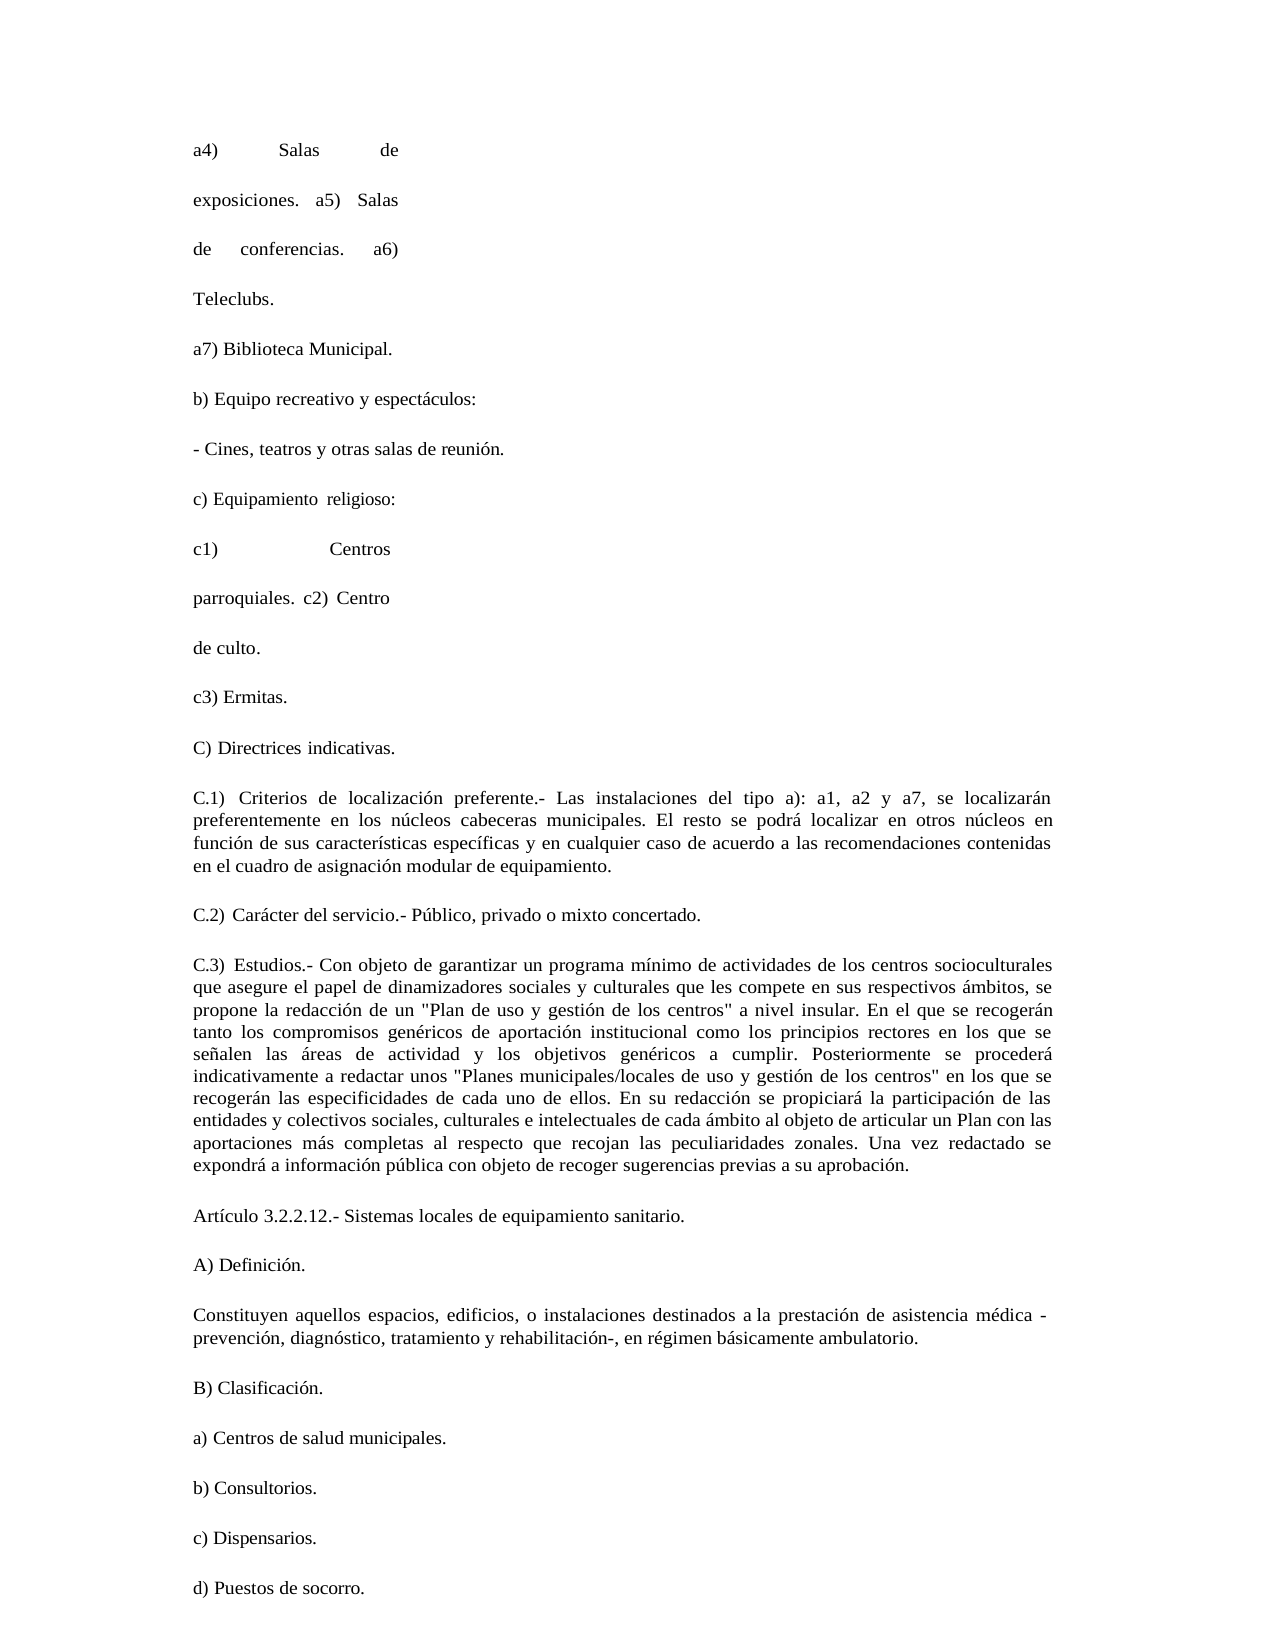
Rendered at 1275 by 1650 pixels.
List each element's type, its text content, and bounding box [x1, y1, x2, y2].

text c3) Ermitas. [193, 687, 1096, 708]
text - Cines, teatros y otras salas de reunión. [193, 437, 1096, 459]
list Definición. [193, 1254, 1096, 1276]
text c1) Centros parroquiales. c2) Centro de culto. [193, 537, 390, 659]
list Estudios.- Con objeto de garantizar un programa mínimo de actividades de los centros socioculturales que asegure el papel de dinamizadores sociales y culturales que les compete en sus respectivos ámbitos, se propone la redacción de un "Plan de uso y gestión de los centros" a nivel insular. En el que se recogerán tanto los compromisos genéricos de aportación institucional como los principios rectores en los que se señalen las áreas de actividad y los objetivos genéricos a cumplir. Posteriormente se procederá indicativamente a redactar unos "Planes municipales/locales de uso y gestión de los centros" en los que se recogerán las especificidades de cada uno de ellos. En su redacción se propiciará la participación de las entidades y colectivos sociales, culturales e intelectuales de cada ámbito al objeto de articular un Plan con las aportaciones más completas al respecto que recojan las peculiaridades zonales. Una vez redactado se expondrá a información pública con objeto de recoger sugerencias previas a su aprobación. [193, 954, 1054, 1175]
text Artículo 3.2.2.12.- Sistemas locales de equipamiento sanitario. [193, 1204, 1096, 1226]
text Constituyen aquellos espacios, edificios, o instalaciones destinados a la prestación de asistencia médica - prevención, diagnóstico, tratamiento y rehabilitación-, en régimen básicamente ambulatorio. [193, 1304, 1096, 1348]
list Directrices indicativas. [193, 737, 1096, 758]
list Equipamiento religioso: [193, 488, 1096, 509]
text a7) Biblioteca Municipal. [193, 338, 1096, 359]
list Clasificación. [193, 1377, 1096, 1398]
list Centros de salud municipales. [193, 1427, 1096, 1448]
list Criterios de localización preferente.- Las instalaciones del tipo a): a1, a2 y a7, se localizarán preferentemente en los núcleos cabeceras municipales. El resto se podrá localizar en otros núcleos en función de sus características específicas y en cualquier caso de acuerdo a las recomendaciones contenidas en el cuadro de asignación modular de equipamiento. [193, 787, 1053, 876]
list Puestos de socorro. [193, 1577, 1096, 1598]
text a4) Salas de exposiciones. a5) Salas de conferencias. a6) Teleclubs. [193, 139, 398, 310]
list Dispensarios. [193, 1527, 1096, 1548]
list Equipo recreativo y espectáculos: [193, 388, 1096, 409]
list Consultorios. [193, 1477, 1096, 1498]
list Carácter del servicio.- Público, privado o mixto concertado. [193, 904, 1096, 926]
